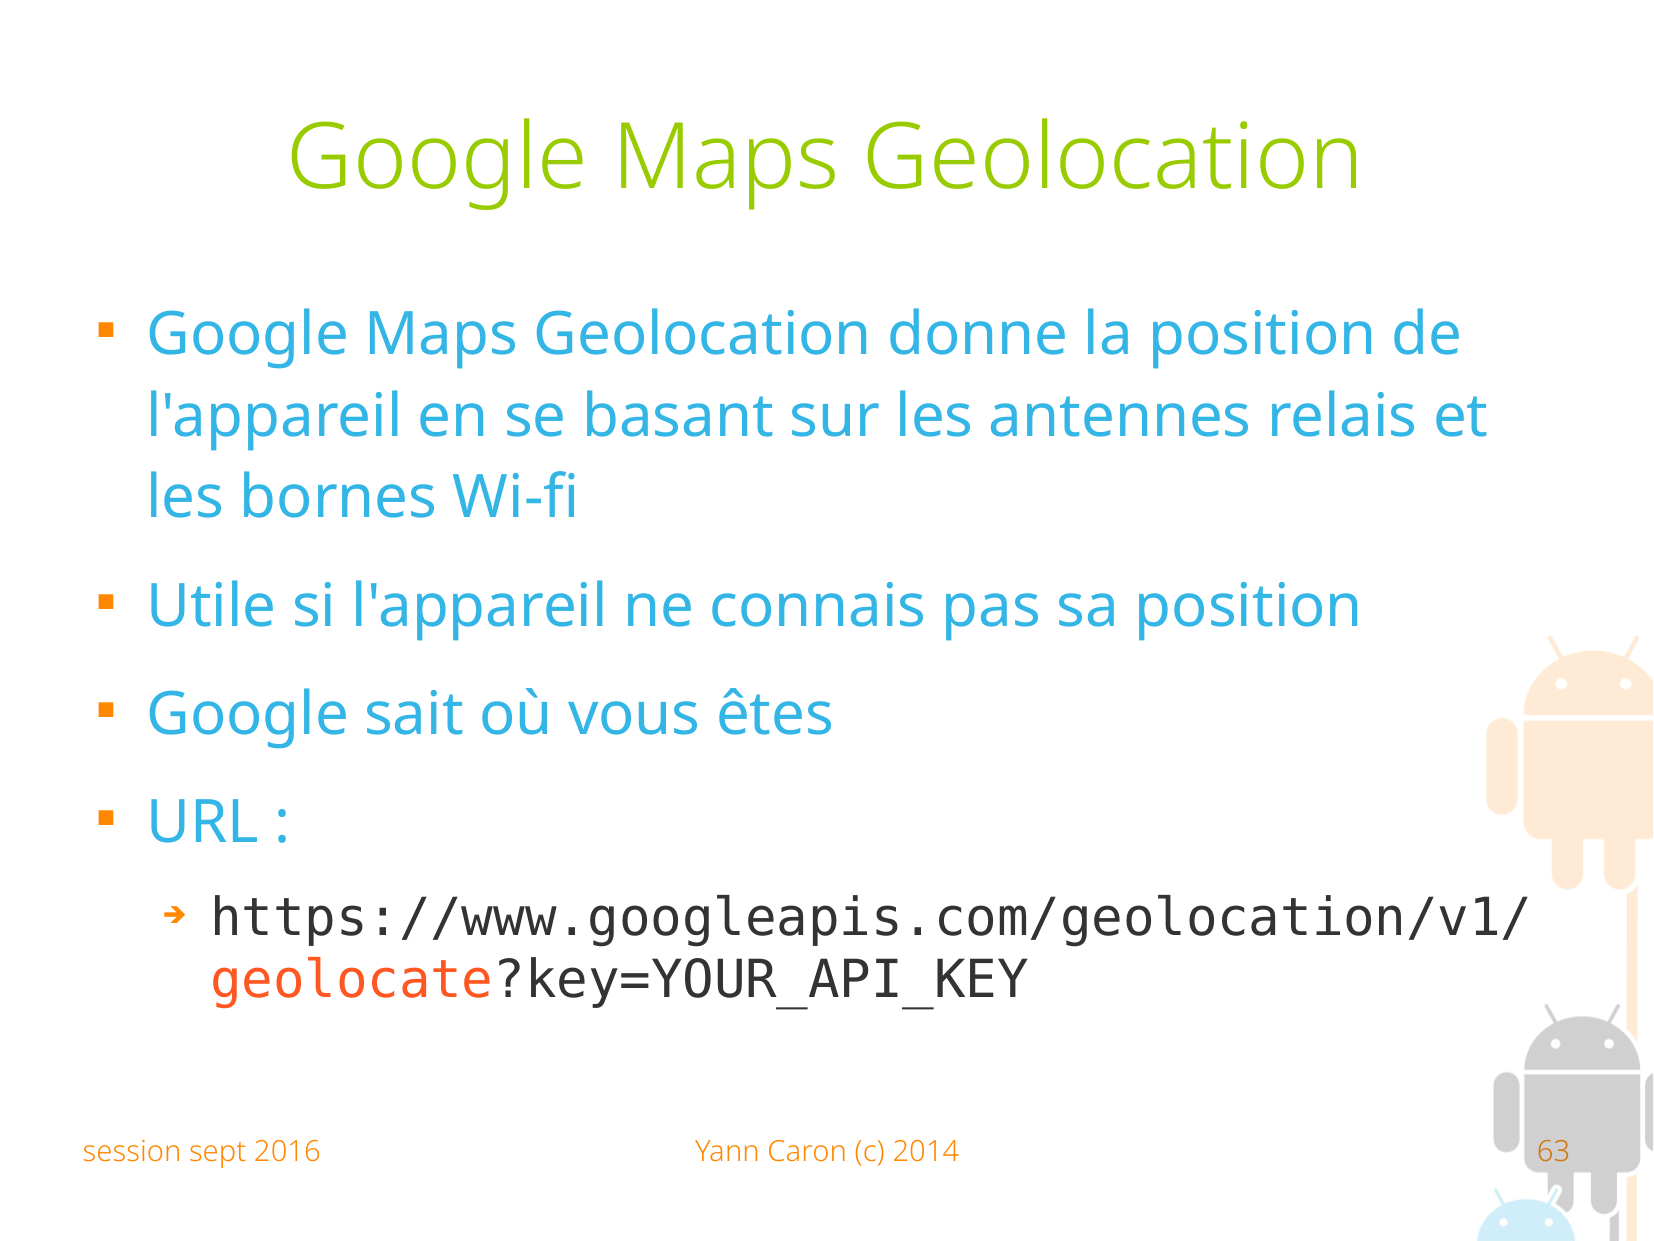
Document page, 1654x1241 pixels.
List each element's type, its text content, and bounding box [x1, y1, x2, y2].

title Google Maps Geolocation [82, 49, 1571, 257]
list Google Maps Geolocation donne la position de l'appareil en se basant sur les antennes relais et les bornes Wi-fi Utile si l'appareil ne connais pas sa position Google sait où vous êtes URL : https://www.googleapis.com/geolocation/v1/geolocate?key=YOUR_API_KEY [82, 290, 1571, 1010]
picture [240, 423, 1654, 1241]
